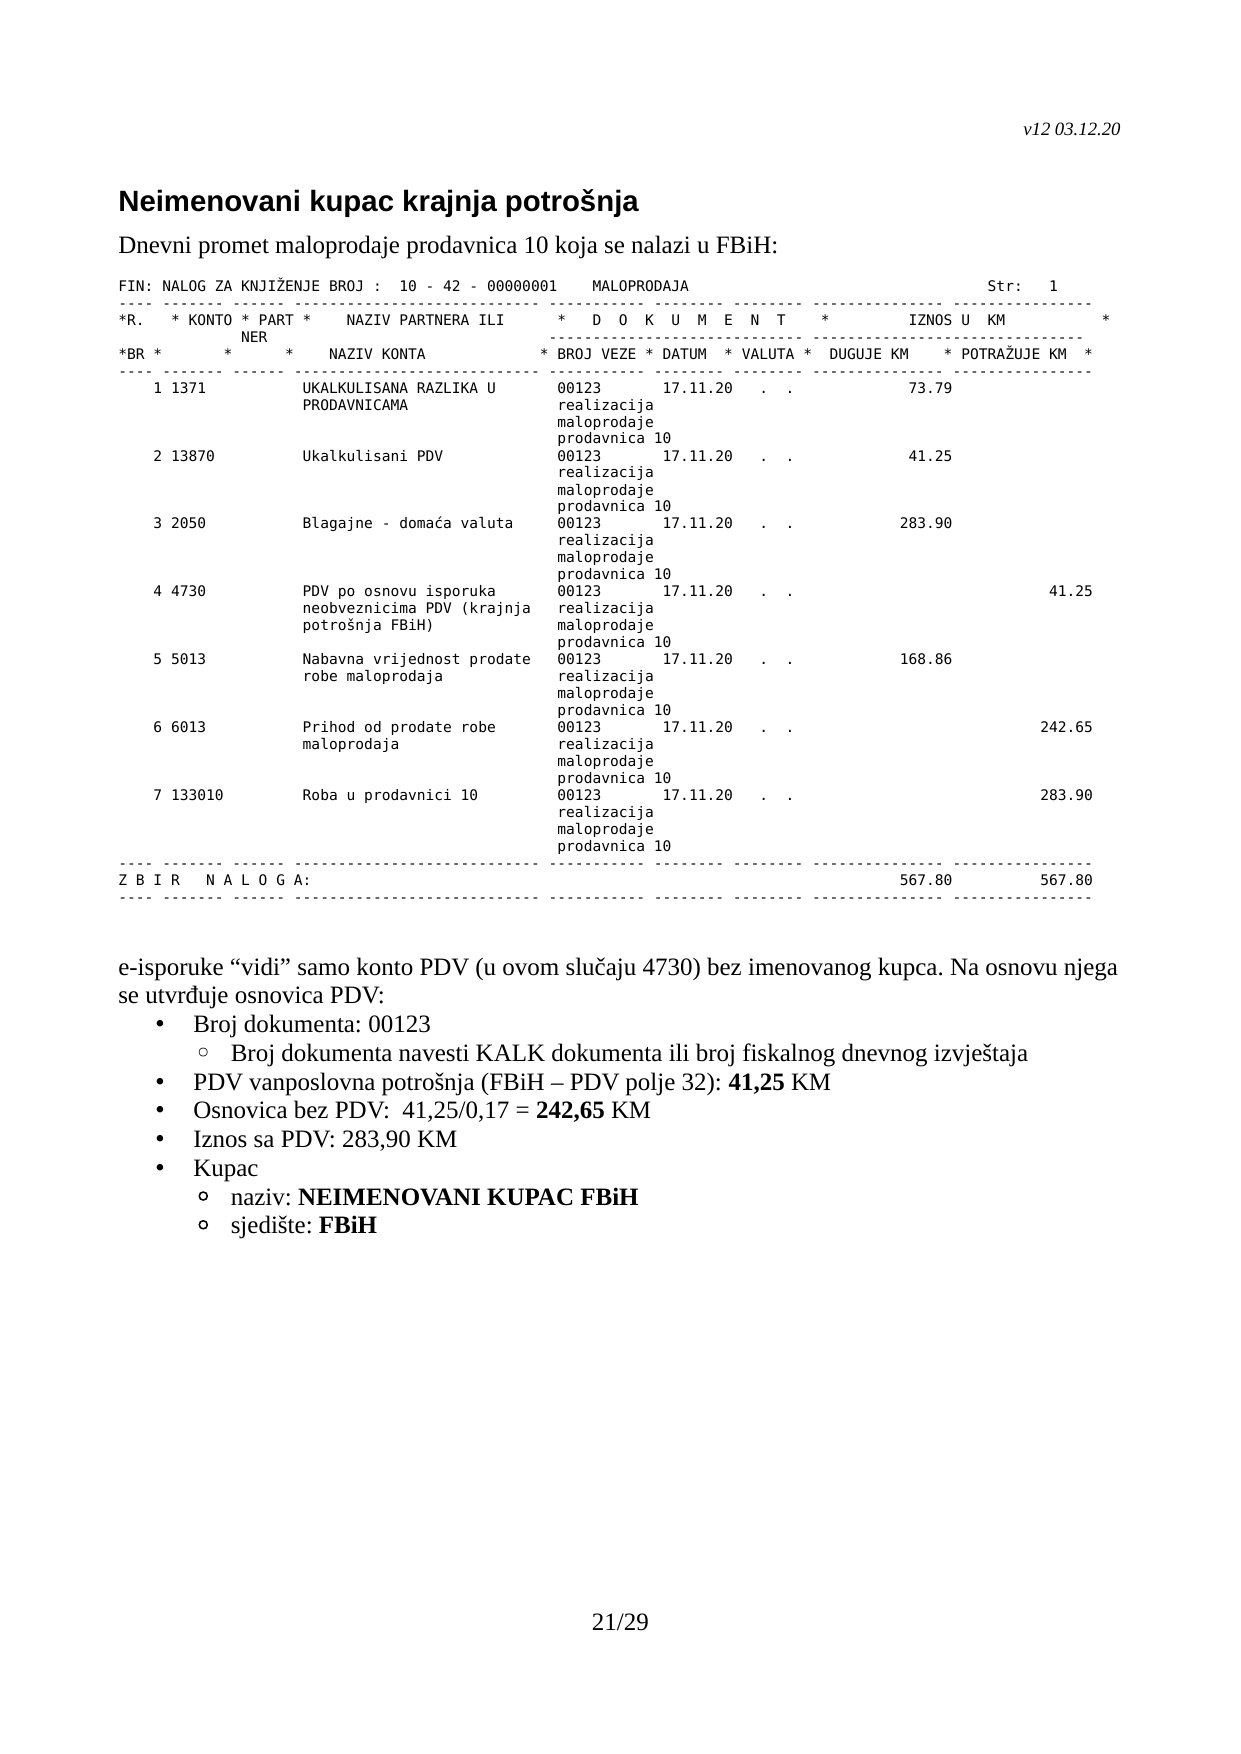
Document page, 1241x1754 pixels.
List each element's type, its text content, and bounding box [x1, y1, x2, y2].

subtitle Neimenovani kupac krajnja potrošnja [118, 184, 1122, 217]
text ---- ------- ------ ---------------------------- ----------- -------- -------- --------------- ---------------- [118, 889, 1122, 906]
text maloprodaje [118, 413, 1122, 430]
text prodavnica 10 [118, 838, 1122, 855]
text prodavnica 10 [118, 702, 1122, 719]
text Z B I R N A L O G A: 567.80 567.80 [118, 872, 1122, 889]
list sjedište: FBiH [193, 1210, 1122, 1239]
text prodavnica 10 [118, 498, 1122, 515]
text 2 13870 Ukalkulisani PDV 00123 17.11.20 . . 41.25 [118, 447, 1122, 464]
text realizacija [118, 804, 1122, 821]
list Osnovica bez PDV: 41,25/0,17 = 242,65 KM [156, 1095, 1122, 1124]
text *BR * * * NAZIV KONTA * BROJ VEZE * DATUM * VALUTA * DUGUJE KM * POTRAŽUJE KM * [118, 346, 1122, 362]
text neobveznicima PDV (krajnja realizacija [118, 600, 1122, 617]
text 1 1371 UKALKULISANA RAZLIKA U 00123 17.11.20 . . 73.79 [118, 379, 1122, 396]
text 6 6013 Prihod od prodate robe 00123 17.11.20 . . 242.65 [118, 719, 1122, 736]
list Iznos sa PDV: 283,90 KM [156, 1124, 1122, 1153]
text *R. * KONTO * PART * NAZIV PARTNERA ILI * D O K U M E N T * IZNOS U KM * [118, 312, 1122, 328]
text ---- ------- ------ ---------------------------- ----------- -------- -------- --------------- ---------------- [118, 294, 1122, 312]
text e-isporuke “vidi” samo konto PDV (u ovom slučaju 4730) bez imenovanog kupca. Na osnovu njega se utvrđuje osnovica PDV: [118, 952, 1122, 1009]
text NER ----------------------------- ------------------------------- [118, 328, 1122, 346]
text prodavnica 10 [118, 770, 1122, 787]
text prodavnica 10 [118, 634, 1122, 651]
list naziv: NEIMENOVANI KUPAC FBiH [193, 1182, 1122, 1210]
list Kupac [156, 1153, 1122, 1182]
text robe maloprodaja realizacija [118, 668, 1122, 685]
text maloprodaje [118, 821, 1122, 838]
text 4 4730 PDV po osnovu isporuka 00123 17.11.20 . . 41.25 [118, 583, 1122, 600]
text 3 2050 Blagajne - domaća valuta 00123 17.11.20 . . 283.90 [118, 515, 1122, 532]
text maloprodaje [118, 481, 1122, 498]
text Dnevni promet maloprodaje prodavnica 10 koja se nalazi u FBiH: [118, 230, 1122, 259]
text PRODAVNICAMA realizacija [118, 396, 1122, 413]
text ---- ------- ------ ---------------------------- ----------- -------- -------- --------------- ---------------- [118, 362, 1122, 379]
text 7 133010 Roba u prodavnici 10 00123 17.11.20 . . 283.90 [118, 787, 1122, 804]
text FIN: NALOG ZA KNJIŽENJE BROJ : 10 - 42 - 00000001 MALOPRODAJA Str: 1 [118, 278, 1122, 294]
text realizacija [118, 532, 1122, 549]
text ---- ------- ------ ---------------------------- ----------- -------- -------- --------------- ---------------- [118, 855, 1122, 872]
list PDV vanposlovna potrošnja (FBiH – PDV polje 32): 41,25 KM [156, 1067, 1122, 1095]
text maloprodaje [118, 685, 1122, 702]
text maloprodaje [118, 753, 1122, 770]
text prodavnica 10 [118, 430, 1122, 447]
text 5 5013 Nabavna vrijednost prodate 00123 17.11.20 . . 168.86 [118, 651, 1122, 668]
text realizacija [118, 464, 1122, 481]
text maloprodaja realizacija [118, 736, 1122, 753]
list Broj dokumenta: 00123 [156, 1009, 1122, 1038]
list Broj dokumenta navesti KALK dokumenta ili broj fiskalnog dnevnog izvještaja [193, 1038, 1122, 1067]
text potrošnja FBiH) maloprodaje [118, 617, 1122, 634]
text prodavnica 10 [118, 566, 1122, 583]
text maloprodaje [118, 549, 1122, 566]
